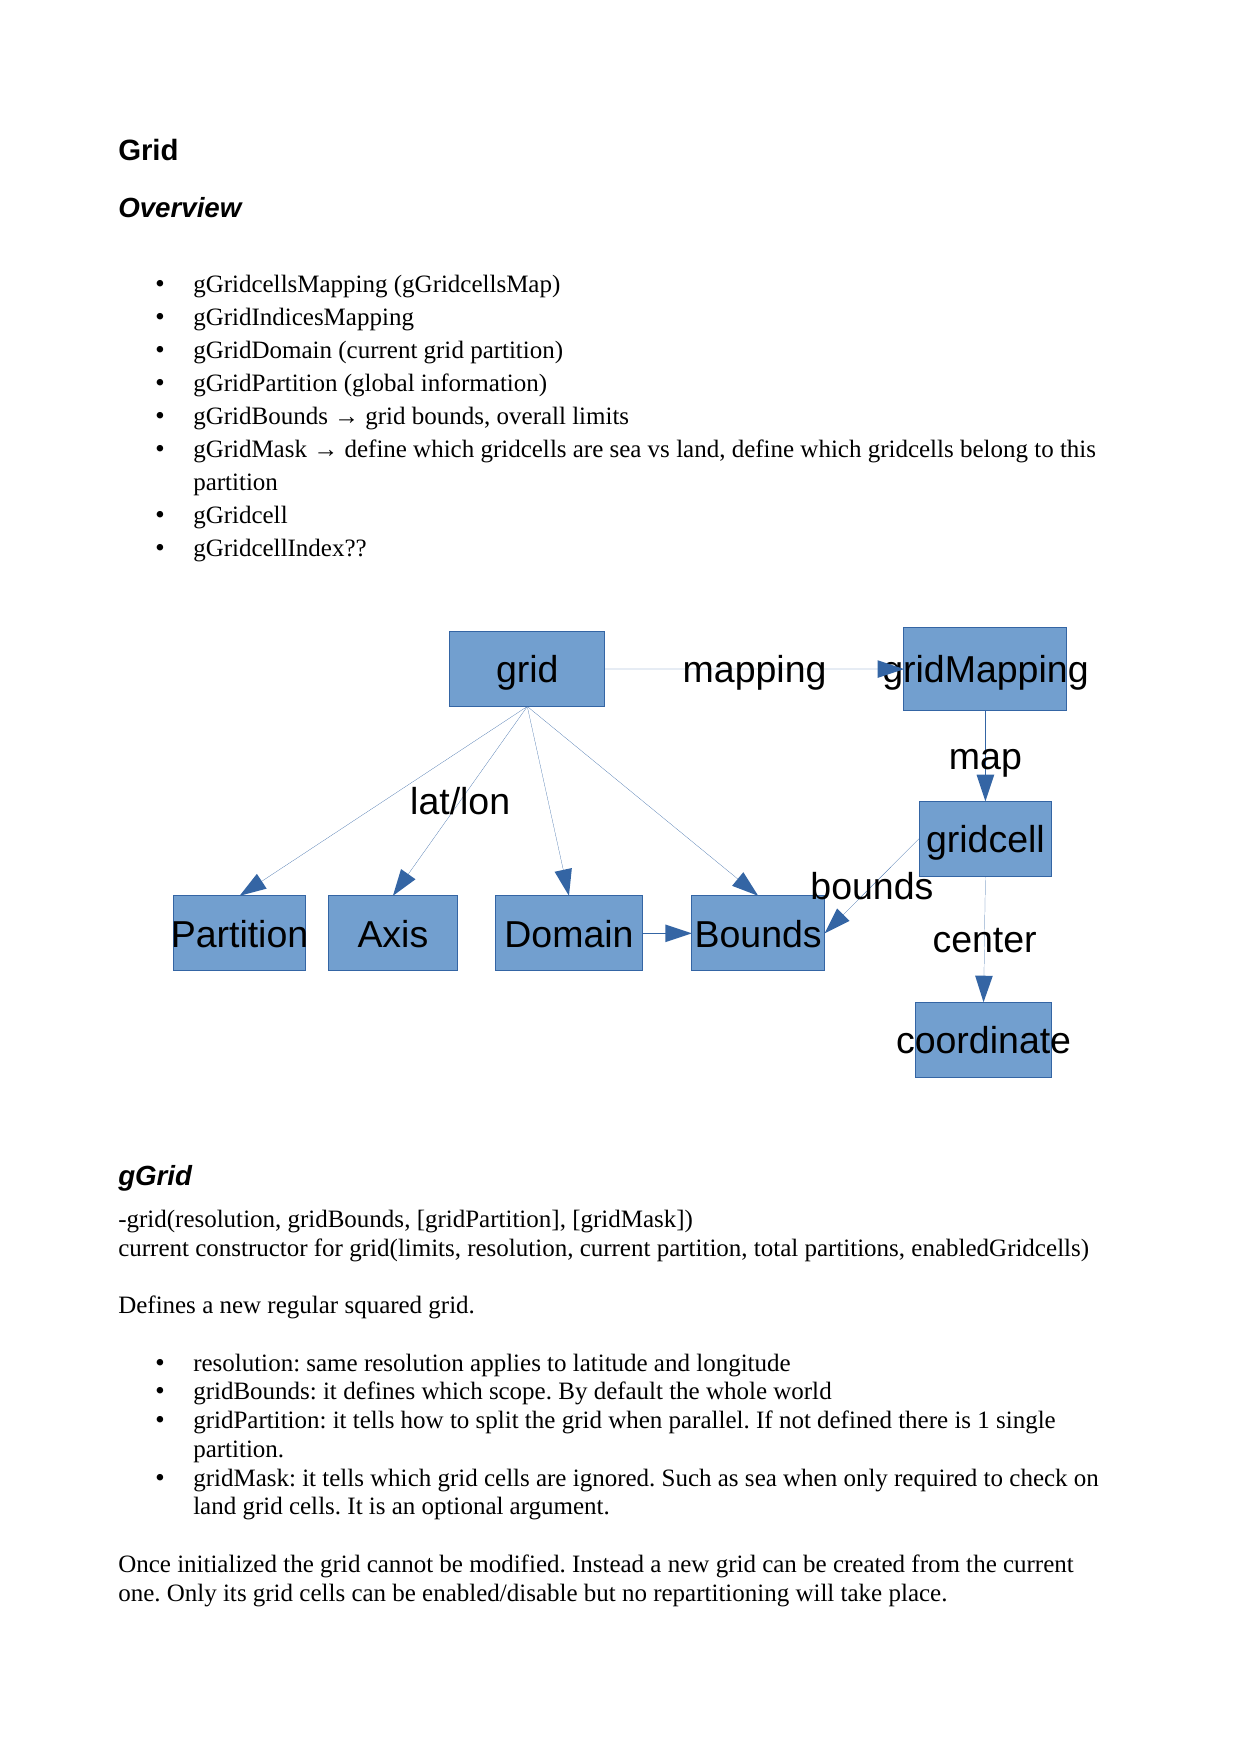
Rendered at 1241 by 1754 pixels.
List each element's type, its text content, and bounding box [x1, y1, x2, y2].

list gGridDomain (current grid partition) [156, 335, 1122, 364]
subtitle gGrid [118, 1159, 1122, 1191]
list gGridIndicesMapping [156, 302, 1122, 331]
subtitle Overview [118, 191, 1122, 223]
text -grid(resolution, gridBounds, [gridPartition], [gridMask]) [118, 1204, 1122, 1233]
list gridMask: it tells which grid cells are ignored. Such as sea when only required to check on land grid cells. It is an optional argument. [156, 1463, 1122, 1520]
list gGridcellsMapping (gGridcellsMap) [156, 269, 1122, 298]
list gGridcellIndex?? [156, 533, 1122, 562]
subtitle Grid [118, 133, 1122, 166]
list gGridPartition (global information) [156, 368, 1122, 397]
text Once initialized the grid cannot be modified. Instead a new grid can be created from the current one. Only its grid cells can be enabled/disable but no repartitioning will take place. [118, 1549, 1122, 1606]
list gridBounds: it defines which scope. By default the whole world [156, 1376, 1122, 1405]
text current constructor for grid(limits, resolution, current partition, total partitions, enabledGridcells) [118, 1233, 1122, 1261]
list gGridBounds → grid bounds, overall limits [156, 401, 1122, 430]
list resolution: same resolution applies to latitude and longitude [156, 1348, 1122, 1376]
list gGridcell [156, 500, 1122, 529]
list gridPartition: it tells how to split the grid when parallel. If not defined there is 1 single partition. [156, 1405, 1122, 1463]
text Defines a new regular squared grid. [118, 1290, 1122, 1319]
list gGridMask → define which gridcells are sea vs land, define which gridcells belong to this partition [156, 434, 1122, 496]
